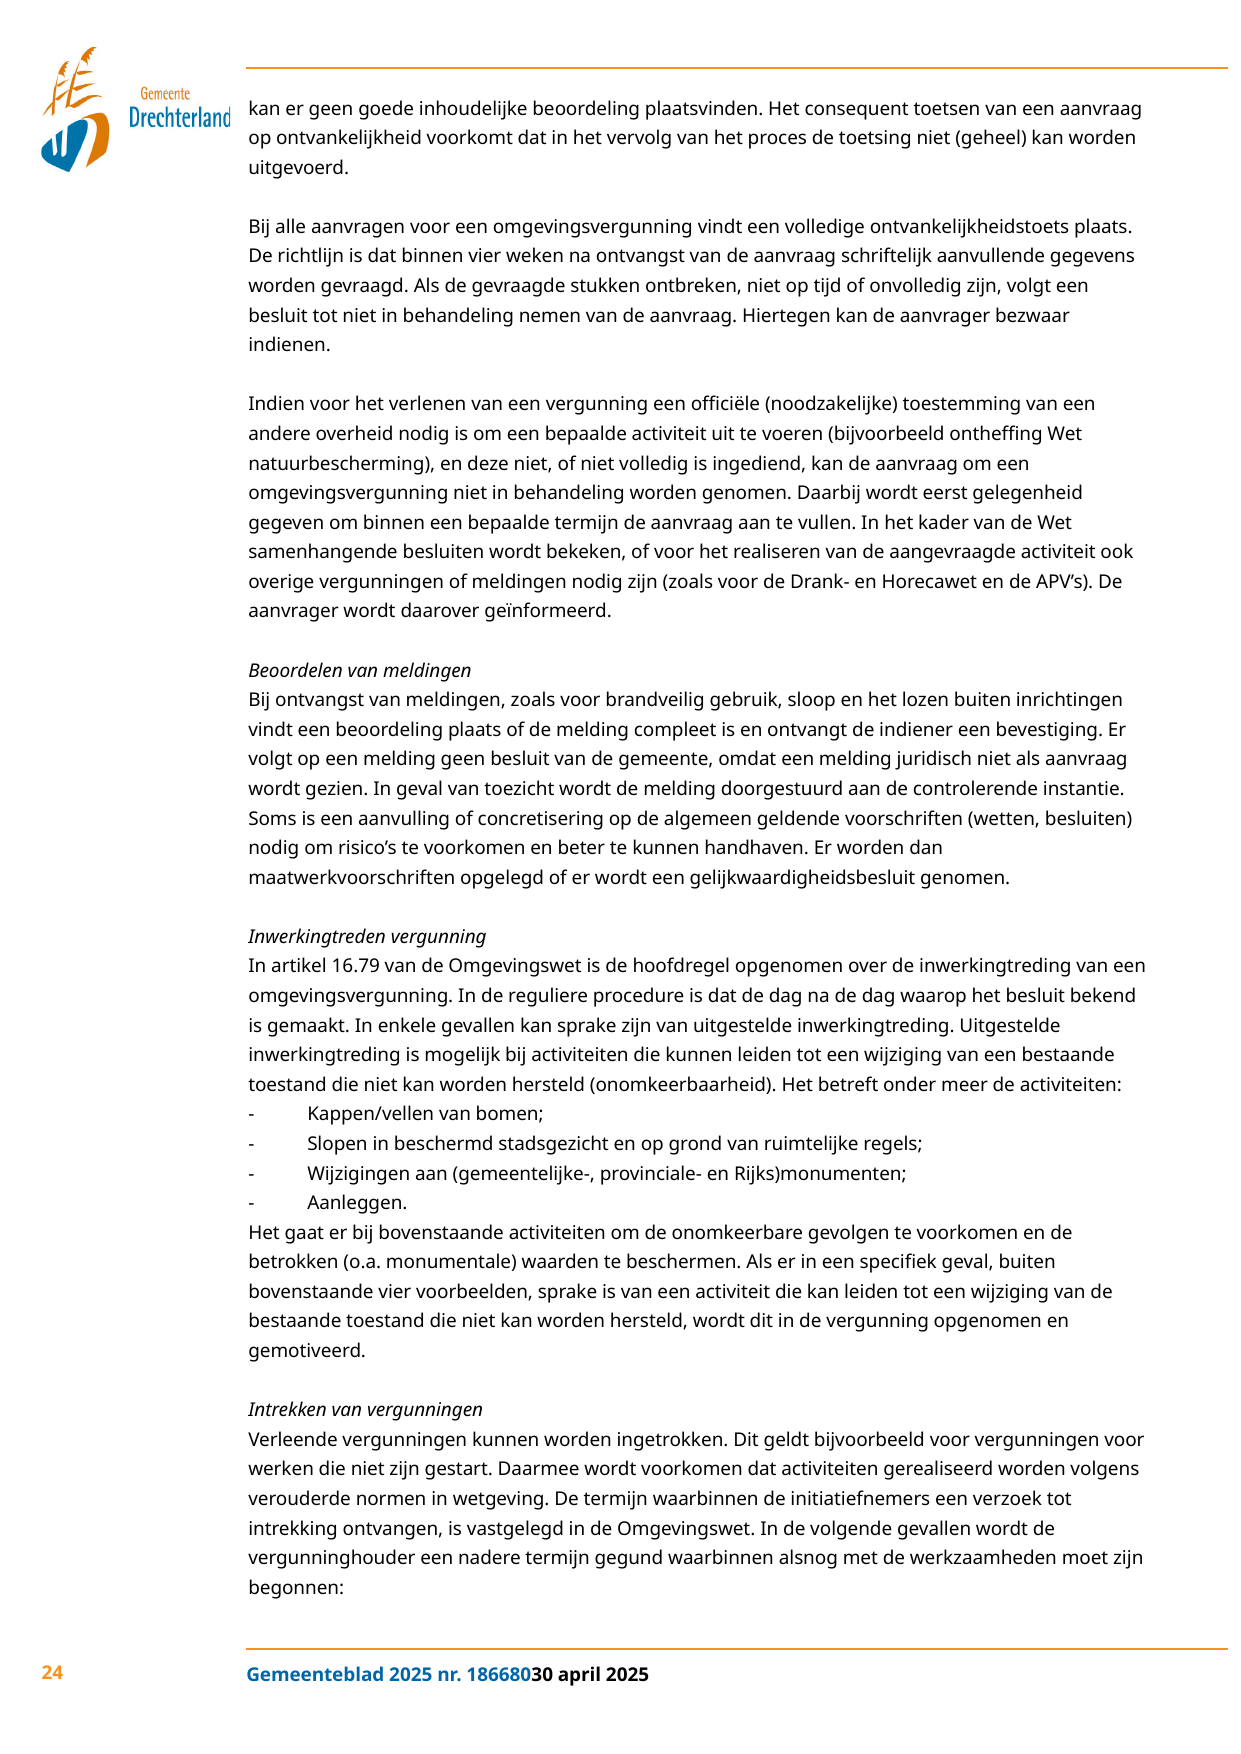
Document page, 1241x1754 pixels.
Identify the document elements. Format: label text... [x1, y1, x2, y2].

text Verleende vergunningen kunnen worden ingetrokken. Dit geldt bijvoorbeeld voor vergunningen voor werken die niet zijn gestart. Daarmee wordt voorkomen dat activiteiten gerealiseerd worden volgens verouderde normen in wetgeving. De termijn waarbinnen de initiatiefnemers een verzoek tot intrekking ontvangen, is vastgelegd in de Omgevingswet. In de volgende gevallen wordt de vergunninghouder een nadere termijn gegund waarbinnen alsnog met de werkzaamheden moet zijn begonnen: [248, 1426, 1152, 1600]
text Beoordelen van meldingen [248, 657, 1152, 683]
text In artikel 16.79 van de Omgevingswet is de hoofdregel opgenomen over de inwerkingtreding van een omgevingsvergunning. In de reguliere procedure is dat de dag na de dag waarop het besluit bekend is gemaakt. In enkele gevallen kan sprake zijn van uitgestelde inwerkingtreding. Uitgestelde inwerkingtreding is mogelijk bij activiteiten die kunnen leiden tot een wijziging van een bestaande toestand die niet kan worden hersteld (onomkeerbaarheid). Het betreft onder meer de activiteiten: [248, 953, 1152, 1097]
list Slopen in beschermd stadsgezicht en op grond van ruimtelijke regels; [248, 1130, 1152, 1156]
text Inwerkingtreden vergunning [248, 923, 1152, 949]
list Kappen/vellen van bomen; [248, 1101, 1152, 1126]
picture [41, 158, 64, 172]
picture [41, 47, 231, 172]
text Intrekken van vergunningen [248, 1396, 1152, 1422]
list Aanleggen. [248, 1189, 1152, 1215]
text Indien voor het verlenen van een vergunning een officiële (noodzakelijke) toestemming van een andere overheid nodig is om een bepaalde activiteit uit te voeren (bijvoorbeeld ontheffing Wet natuurbescherming), en deze niet, of niet volledig is ingediend, kan de aanvraag om een omgevingsvergunning niet in behandeling worden genomen. Daarbij wordt eerst gelegenheid gegeven om binnen een bepaalde termijn de aanvraag aan te vullen. In het kader van de Wet samenhangende besluiten wordt bekeken, of voor het realiseren van de aangevraagde activiteit ook overige vergunningen of meldingen nodig zijn (zoals voor de Drank- en Horecawet en de APV’s). De aanvrager wordt daarover geïnformeerd. [248, 391, 1152, 623]
text kan er geen goede inhoudelijke beoordeling plaatsvinden. Het consequent toetsen van een aanvraag op ontvankelijkheid voorkomt dat in het vervolg van het proces de toetsing niet (geheel) kan worden uitgevoerd. [248, 95, 1152, 180]
picture [226, 115, 231, 124]
text Bij alle aanvragen voor een omgevingsvergunning vindt een volledige ontvankelijkheidstoets plaats. De richtlijn is dat binnen vier weken na ontvangst van de aanvraag schriftelijk aanvullende gegevens worden gevraagd. Als de gevraagde stukken ontbreken, niet op tijd of onvolledig zijn, volgt een besluit tot niet in behandeling nemen van de aanvraag. Hiertegen kan de aanvrager bezwaar indienen. [248, 213, 1152, 357]
text Bij ontvangst van meldingen, zoals voor brandveilig gebruik, sloop en het lozen buiten inrichtingen vindt een beoordeling plaats of de melding compleet is en ontvangt de indiener een bevestiging. Er volgt op een melding geen besluit van de gemeente, omdat een melding juridisch niet als aanvraag wordt gezien. In geval van toezicht wordt de melding doorgestuurd aan de controlerende instantie. Soms is een aanvulling of concretisering op de algemeen geldende voorschriften (wetten, besluiten) nodig om risico’s te voorkomen en beter te kunnen handhaven. Er worden dan maatwerkvoorschriften opgelegd of er wordt een gelijkwaardigheidsbesluit genomen. [248, 686, 1152, 890]
text Het gaat er bij bovenstaande activiteiten om de onomkeerbare gevolgen te voorkomen en de betrokken (o.a. monumentale) waarden te beschermen. Als er in een specifiek geval, buiten bovenstaande vier voorbeelden, sprake is van een activiteit die kan leiden tot een wijziging van de bestaande toestand die niet kan worden hersteld, wordt dit in de vergunning opgenomen en gemotiveerd. [248, 1219, 1152, 1363]
list Wijzigingen aan (gemeentelijke-, provinciale- en Rijks)monumenten; [248, 1160, 1152, 1186]
